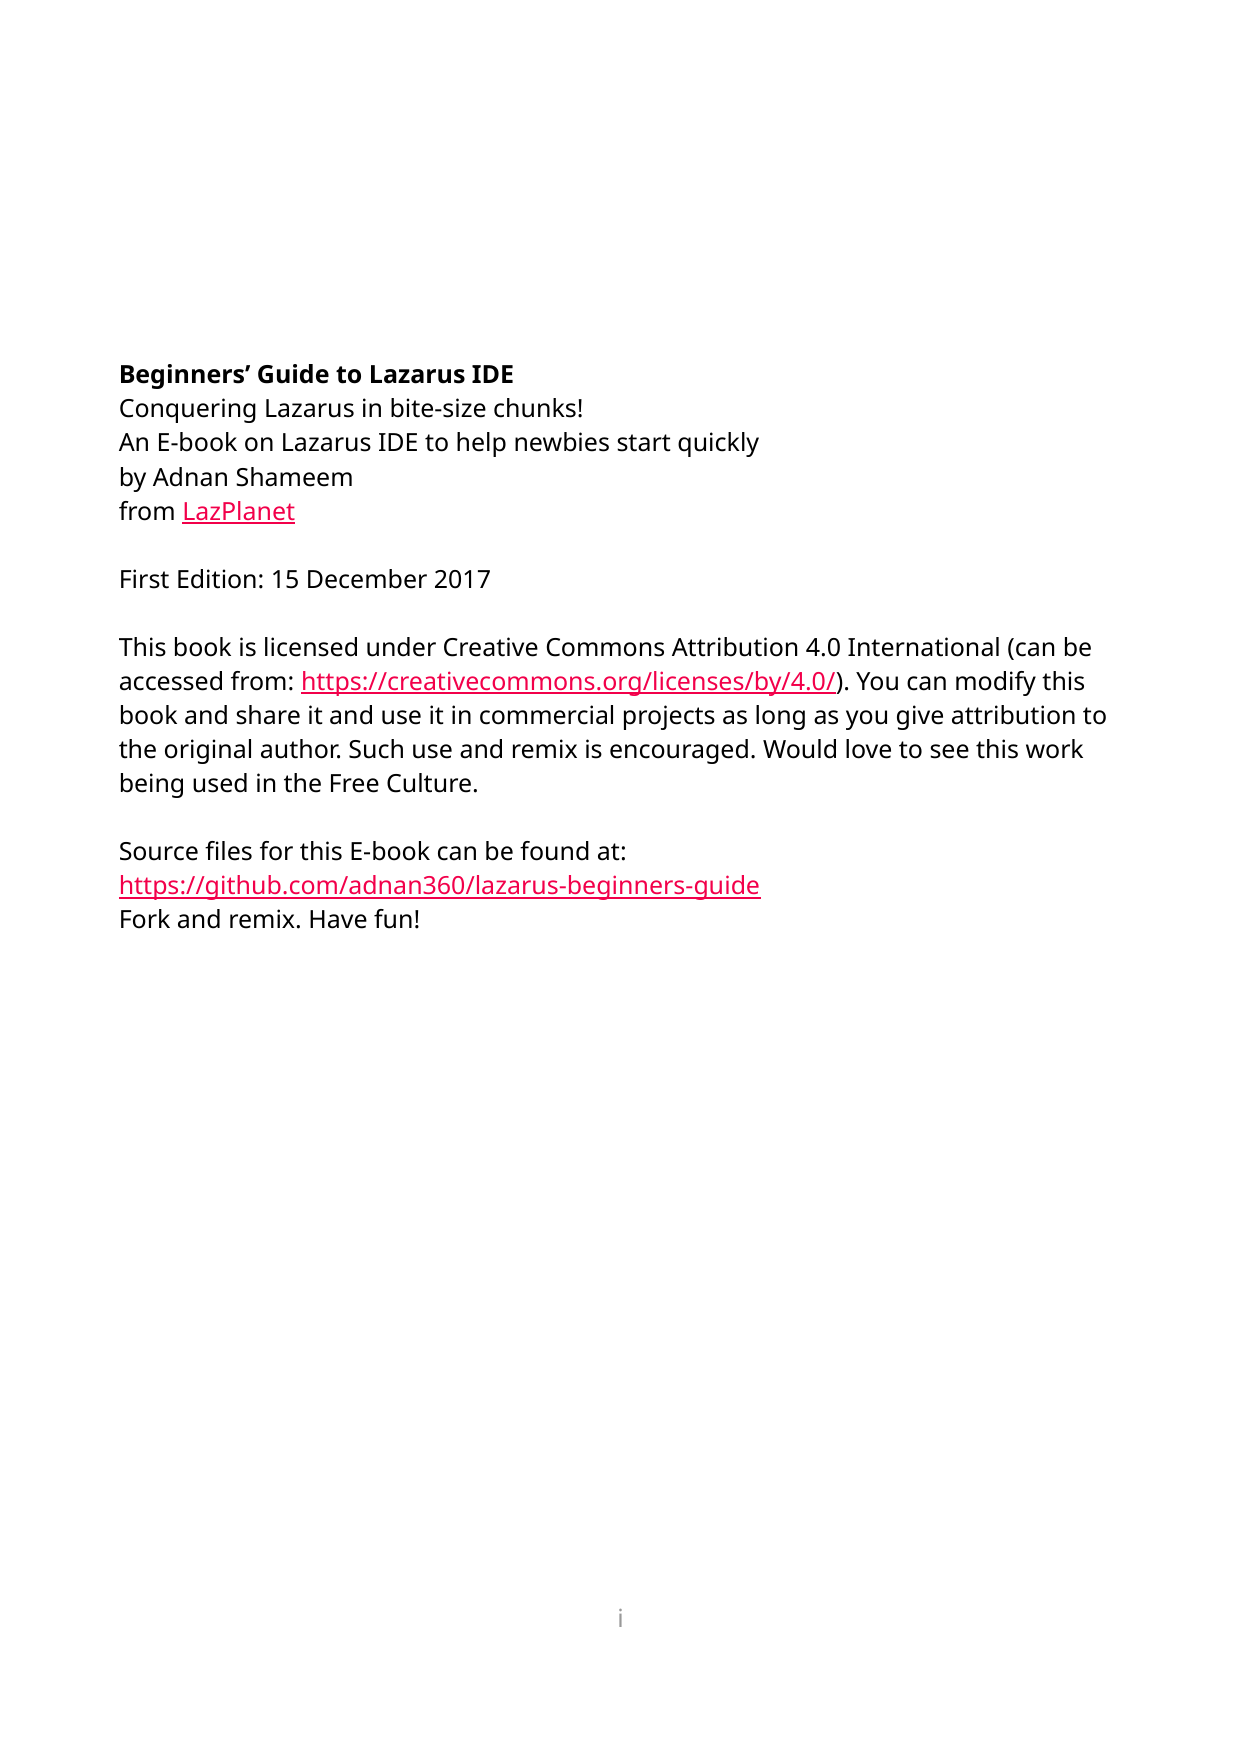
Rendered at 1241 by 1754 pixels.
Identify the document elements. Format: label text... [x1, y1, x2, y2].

text Conquering Lazarus in bite-size chunks! [118, 391, 1122, 425]
text This book is licensed under Creative Commons Attribution 4.0 International (can be accessed from: https://creativecommons.org/licenses/by/4.0/). You can modify this book and share it and use it in commercial projects as long as you give attribution to the original author. Such use and remix is encouraged. Would love to see this work being used in the Free Culture. [118, 629, 1122, 800]
text An E-book on Lazarus IDE to help newbies start quickly [118, 425, 1122, 459]
text from LazPlanet [118, 493, 1122, 527]
text First Edition: 15 December 2017 [118, 561, 1122, 595]
text Fork and remix. Have fun! [118, 902, 1122, 936]
text Beginners’ Guide to Lazarus IDE [118, 357, 1122, 391]
text Source files for this E-book can be found at: https://github.com/adnan360/lazarus-beginners-guide [118, 834, 1122, 902]
text by Adnan Shameem [118, 459, 1122, 493]
